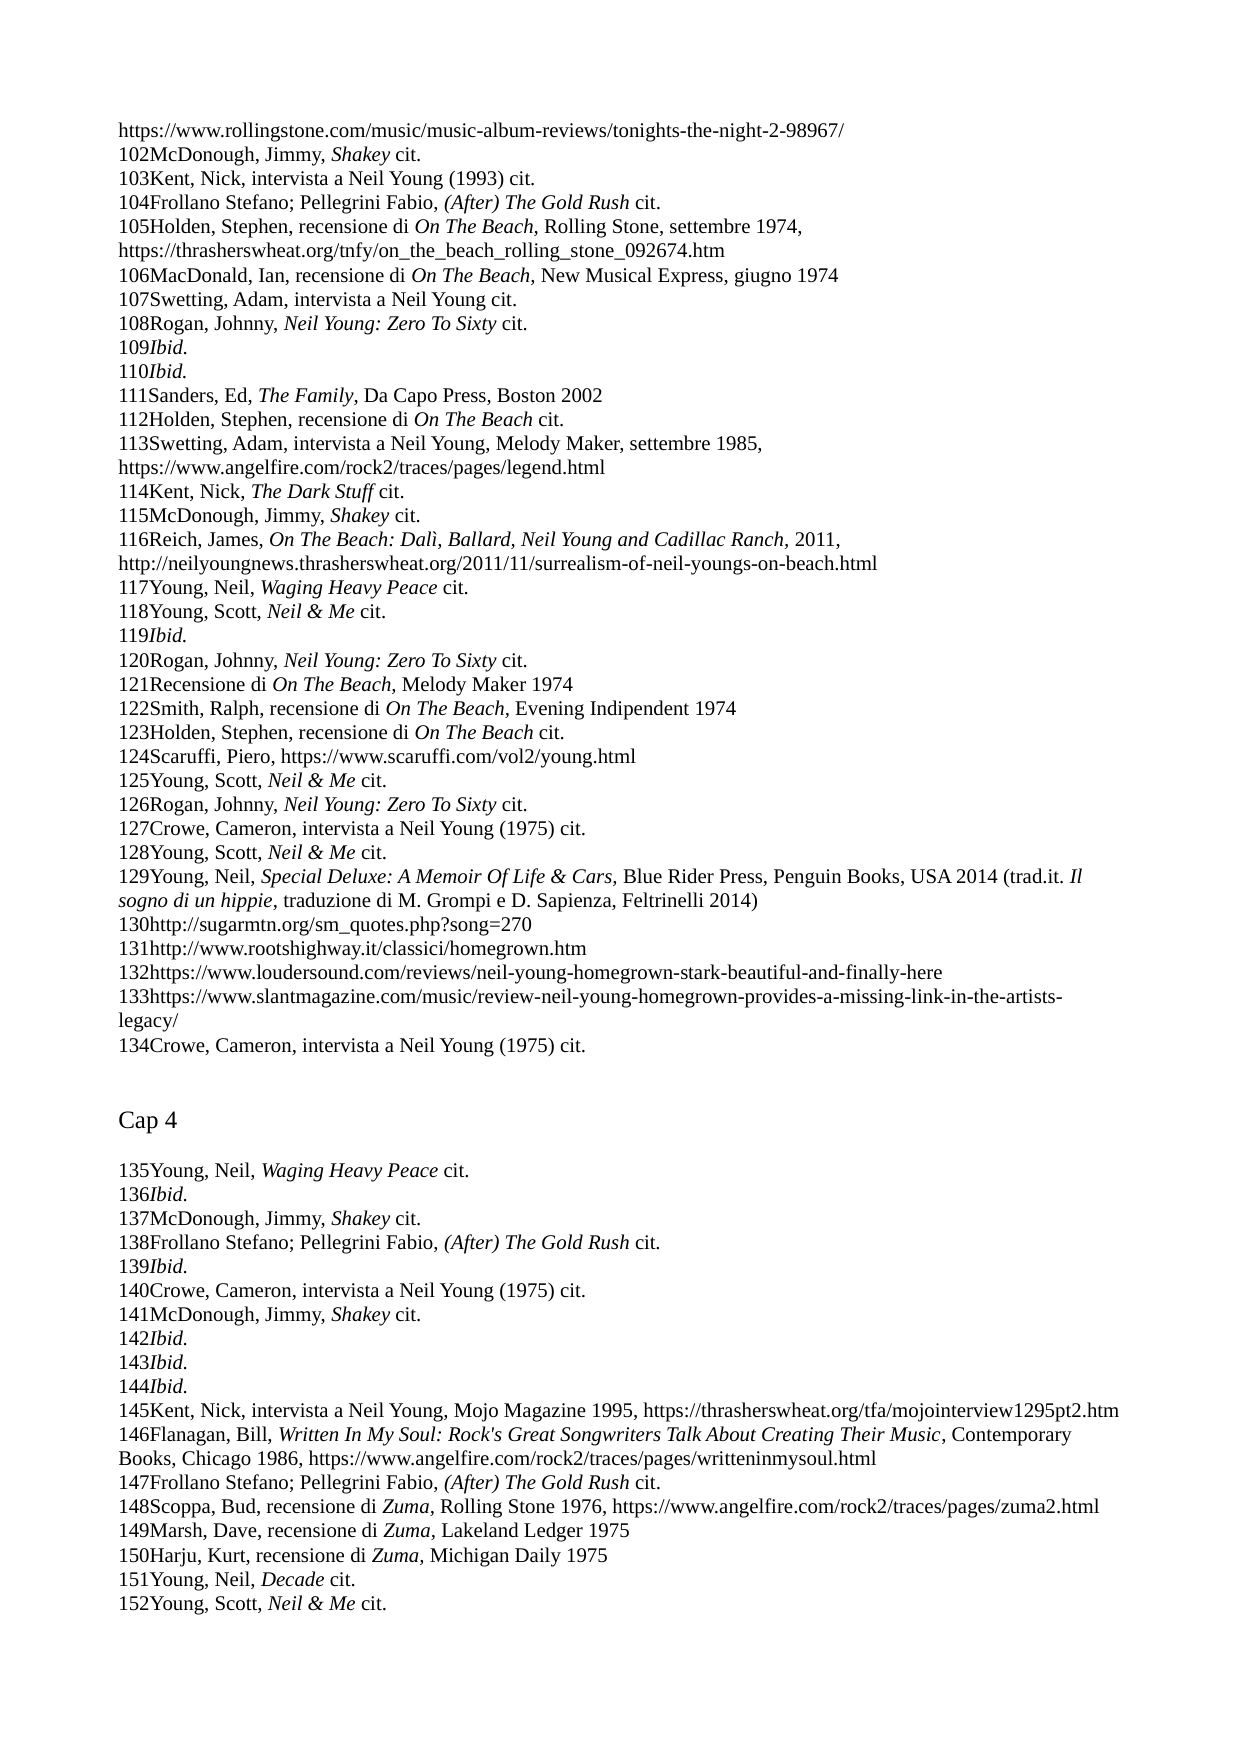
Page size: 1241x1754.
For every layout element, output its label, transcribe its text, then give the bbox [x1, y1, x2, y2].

text Harju, Kurt, recensione di Zuma, Michigan Daily 1975 [118, 1542, 1122, 1567]
text Recensione di On The Beach, Melody Maker 1974 [118, 672, 1122, 696]
text Kent, Nick, intervista a Neil Young (1993) cit. [118, 166, 1122, 190]
text Ibid. [118, 1374, 1122, 1398]
text https://www.rollingstone.com/music/music-album-reviews/tonights-the-night-2-98967/ [118, 118, 1122, 142]
text Swetting, Adam, intervista a Neil Young, Melody Maker, settembre 1985, https://www.angelfire.com/rock2/traces/pages/legend.html [118, 431, 1122, 479]
text Scoppa, Bud, recensione di Zuma, Rolling Stone 1976, https://www.angelfire.com/rock2/traces/pages/zuma2.html [118, 1494, 1122, 1518]
text Kent, Nick, intervista a Neil Young, Mojo Magazine 1995, https://thrasherswheat.org/tfa/mojointerview1295pt2.htm [118, 1398, 1122, 1422]
text MacDonald, Ian, recensione di On The Beach, New Musical Express, giugno 1974 [118, 262, 1122, 287]
text http://www.rootshighway.it/classici/homegrown.htm [118, 936, 1122, 960]
text http://sugarmtn.org/sm_quotes.php?song=270 [118, 912, 1122, 936]
text Frollano Stefano; Pellegrini Fabio, (After) The Gold Rush cit. [118, 1230, 1122, 1254]
text McDonough, Jimmy, Shakey cit. [118, 1206, 1122, 1230]
text Young, Neil, Decade cit. [118, 1567, 1122, 1591]
text Marsh, Dave, recensione di Zuma, Lakeland Ledger 1975 [118, 1518, 1122, 1542]
text Ibid. [118, 359, 1122, 383]
text Young, Scott, Neil & Me cit. [118, 768, 1122, 792]
text Ibid. [118, 1350, 1122, 1374]
text Flanagan, Bill, Written In My Soul: Rock's Great Songwriters Talk About Creating Their Music, Contemporary Books, Chicago 1986, https://www.angelfire.com/rock2/traces/pages/writteninmysoul.html [118, 1422, 1122, 1470]
text Sanders, Ed, The Family, Da Capo Press, Boston 2002 [118, 383, 1122, 407]
text Young, Neil, Waging Heavy Peace cit. [118, 1157, 1122, 1182]
text McDonough, Jimmy, Shakey cit. [118, 503, 1122, 527]
text Young, Neil, Special Deluxe: A Memoir Of Life & Cars, Blue Rider Press, Penguin Books, USA 2014 (trad.it. Il sogno di un hippie, traduzione di M. Grompi e D. Sapienza, Feltrinelli 2014) [118, 864, 1122, 912]
text Cap 4 [118, 1105, 1122, 1133]
text https://www.slantmagazine.com/music/review-neil-young-homegrown-provides-a-missing-link-in-the-artists-legacy/ [118, 984, 1122, 1032]
text McDonough, Jimmy, Shakey cit. [118, 142, 1122, 166]
text Smith, Ralph, recensione di On The Beach, Evening Indipendent 1974 [118, 696, 1122, 720]
text Rogan, Johnny, Neil Young: Zero To Sixty cit. [118, 647, 1122, 672]
text Young, Scott, Neil & Me cit. [118, 1591, 1122, 1615]
text Crowe, Cameron, intervista a Neil Young (1975) cit. [118, 1278, 1122, 1302]
text Ibid. [118, 1326, 1122, 1350]
text Frollano Stefano; Pellegrini Fabio, (After) The Gold Rush cit. [118, 1470, 1122, 1494]
text Ibid. [118, 1182, 1122, 1206]
text Ibid. [118, 335, 1122, 359]
text Holden, Stephen, recensione di On The Beach, Rolling Stone, settembre 1974, https://thrasherswheat.org/tnfy/on_the_beach_rolling_stone_092674.htm [118, 214, 1122, 262]
text Ibid. [118, 1254, 1122, 1278]
text Scaruffi, Piero, https://www.scaruffi.com/vol2/young.html [118, 744, 1122, 768]
text Frollano Stefano; Pellegrini Fabio, (After) The Gold Rush cit. [118, 190, 1122, 214]
text https://www.loudersound.com/reviews/neil-young-homegrown-stark-beautiful-and-finally-here [118, 960, 1122, 984]
text Crowe, Cameron, intervista a Neil Young (1975) cit. [118, 816, 1122, 840]
text Young, Scott, Neil & Me cit. [118, 840, 1122, 864]
text Young, Scott, Neil & Me cit. [118, 599, 1122, 623]
text Rogan, Johnny, Neil Young: Zero To Sixty cit. [118, 792, 1122, 816]
text Ibid. [118, 623, 1122, 647]
text Rogan, Johnny, Neil Young: Zero To Sixty cit. [118, 311, 1122, 335]
text Crowe, Cameron, intervista a Neil Young (1975) cit. [118, 1032, 1122, 1057]
text Young, Neil, Waging Heavy Peace cit. [118, 575, 1122, 599]
text Kent, Nick, The Dark Stuff cit. [118, 479, 1122, 503]
text Reich, James, On The Beach: Dalì, Ballard, Neil Young and Cadillac Ranch, 2011, http://neilyoungnews.thrasherswheat.org/2011/11/surrealism-of-neil-youngs-on-beach.html [118, 527, 1122, 575]
text McDonough, Jimmy, Shakey cit. [118, 1302, 1122, 1326]
text Holden, Stephen, recensione di On The Beach cit. [118, 720, 1122, 744]
text Holden, Stephen, recensione di On The Beach cit. [118, 407, 1122, 431]
text Swetting, Adam, intervista a Neil Young cit. [118, 287, 1122, 311]
